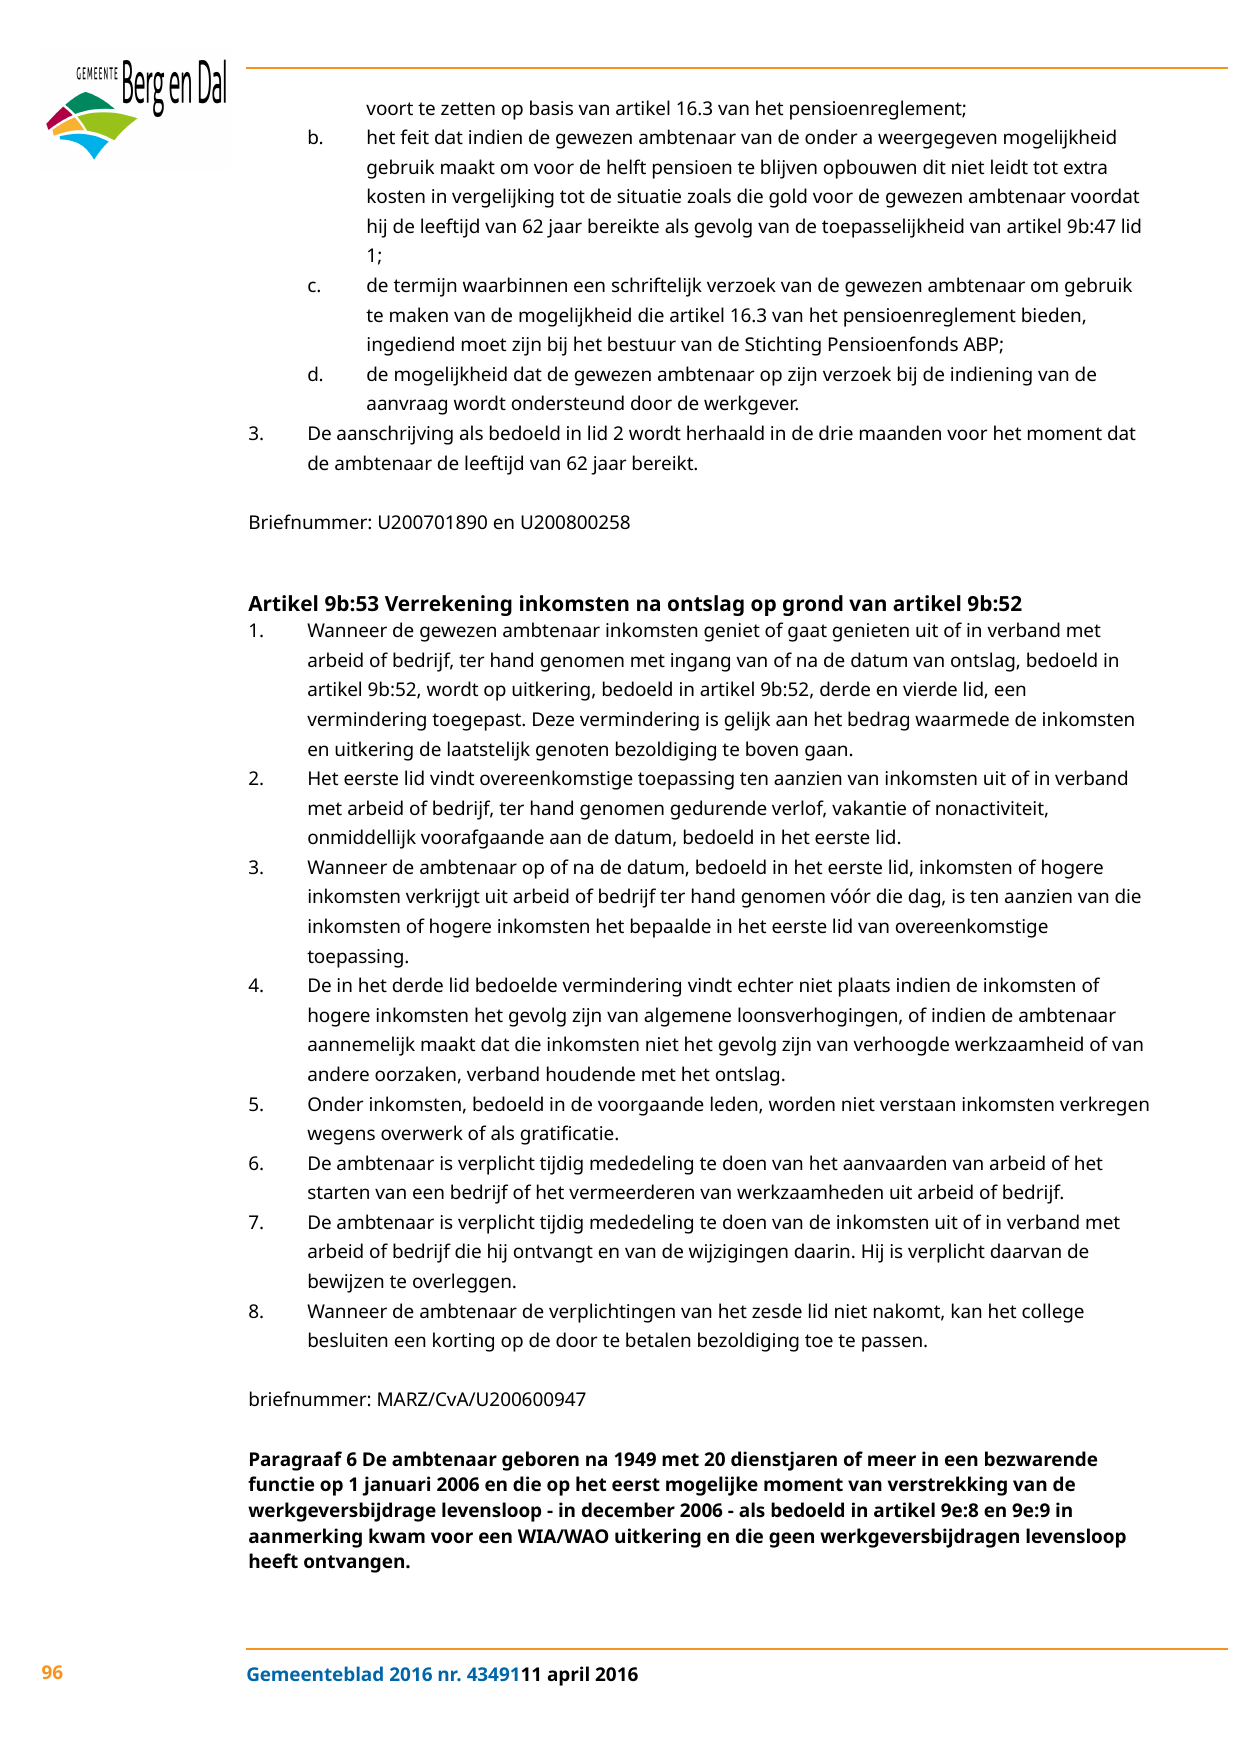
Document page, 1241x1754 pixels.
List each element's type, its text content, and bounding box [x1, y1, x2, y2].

list De aanschrijving als bedoeld in lid 2 wordt herhaald in de drie maanden voor het moment dat de ambtenaar de leeftijd van 62 jaar bereikt. [248, 420, 1152, 476]
list De ambtenaar is verplicht tijdig mededeling te doen van de inkomsten uit of in verband met arbeid of bedrijf die hij ontvangt en van de wijzigingen daarin. Hij is verplicht daarvan de bewijzen te overleggen. [248, 1209, 1152, 1294]
text Briefnummer: U200701890 en U200800258 [248, 509, 1152, 535]
list het feit dat indien de gewezen ambtenaar van de onder a weergegeven mogelijkheid gebruik maakt om voor de helft pensioen te blijven opbouwen dit niet leidt tot extra kosten in vergelijking tot de situatie zoals die gold voor de gewezen ambtenaar voordat hij de leeftijd van 62 jaar bereikte als gevolg van de toepasselijkheid van artikel 9b:47 lid 1; [307, 124, 1152, 268]
text Artikel 9b:53 Verrekening inkomsten na ontslag op grond van artikel 9b:52 [248, 589, 1152, 617]
picture [41, 47, 231, 172]
list Het eerste lid vindt overeenkomstige toepassing ten aanzien van inkomsten uit of in verband met arbeid of bedrijf, ter hand genomen gedurende verlof, vakantie of nonactiviteit, onmiddellijk voorafgaande aan de datum, bedoeld in het eerste lid. [248, 765, 1152, 850]
list Onder inkomsten, bedoeld in de voorgaande leden, worden niet verstaan inkomsten verkregen wegens overwerk of als gratificatie. [248, 1091, 1152, 1146]
list Wanneer de ambtenaar op of na de datum, bedoeld in het eerste lid, inkomsten of hogere inkomsten verkrijgt uit arbeid of bedrijf ter hand genomen vóór die dag, is ten aanzien van die inkomsten of hogere inkomsten het bepaalde in het eerste lid van overeenkomstige toepassing. [248, 854, 1152, 968]
list Wanneer de ambtenaar de verplichtingen van het zesde lid niet nakomt, kan het college besluiten een korting op de door te betalen bezoldiging toe te passen. [248, 1298, 1152, 1353]
list voort te zetten op basis van artikel 16.3 van het pensioenreglement; [307, 95, 1152, 121]
list De ambtenaar is verplicht tijdig mededeling te doen van het aanvaarden van arbeid of het starten van een bedrijf of het vermeerderen van werkzaamheden uit arbeid of bedrijf. [248, 1150, 1152, 1205]
list De in het derde lid bedoelde vermindering vindt echter niet plaats indien de inkomsten of hogere inkomsten het gevolg zijn van algemene loonsverhogingen, of indien de ambtenaar aannemelijk maakt dat die inkomsten niet het gevolg zijn van verhoogde werkzaamheid of van andere oorzaken, verband houdende met het ontslag. [248, 972, 1152, 1087]
list de mogelijkheid dat de gewezen ambtenaar op zijn verzoek bij de indiening van de aanvraag wordt ondersteund door de werkgever. [307, 361, 1152, 416]
list Wanneer de gewezen ambtenaar inkomsten geniet of gaat genieten uit of in verband met arbeid of bedrijf, ter hand genomen met ingang van of na de datum van ontslag, bedoeld in artikel 9b:52, wordt op uitkering, bedoeld in artikel 9b:52, derde en vierde lid, een vermindering toegepast. Deze vermindering is gelijk aan het bedrag waarmede de inkomsten en uitkering de laatstelijk genoten bezoldiging te boven gaan. [248, 617, 1152, 761]
text briefnummer: MARZ/CvA/U200600947 [248, 1387, 1152, 1412]
text Paragraaf 6 De ambtenaar geboren na 1949 met 20 dienstjaren of meer in een bezwarende functie op 1 januari 2006 en die op het eerst mogelijke moment van verstrekking van de werkgeversbijdrage levensloop - in december 2006 - als bedoeld in artikel 9e:8 en 9e:9 in aanmerking kwam voor een WIA/WAO uitkering en die geen werkgeversbijdragen levensloop heeft ontvangen. [248, 1446, 1152, 1574]
list de termijn waarbinnen een schriftelijk verzoek van de gewezen ambtenaar om gebruik te maken van de mogelijkheid die artikel 16.3 van het pensioenreglement bieden, ingediend moet zijn bij het bestuur van de Stichting Pensioenfonds ABP; [307, 272, 1152, 357]
